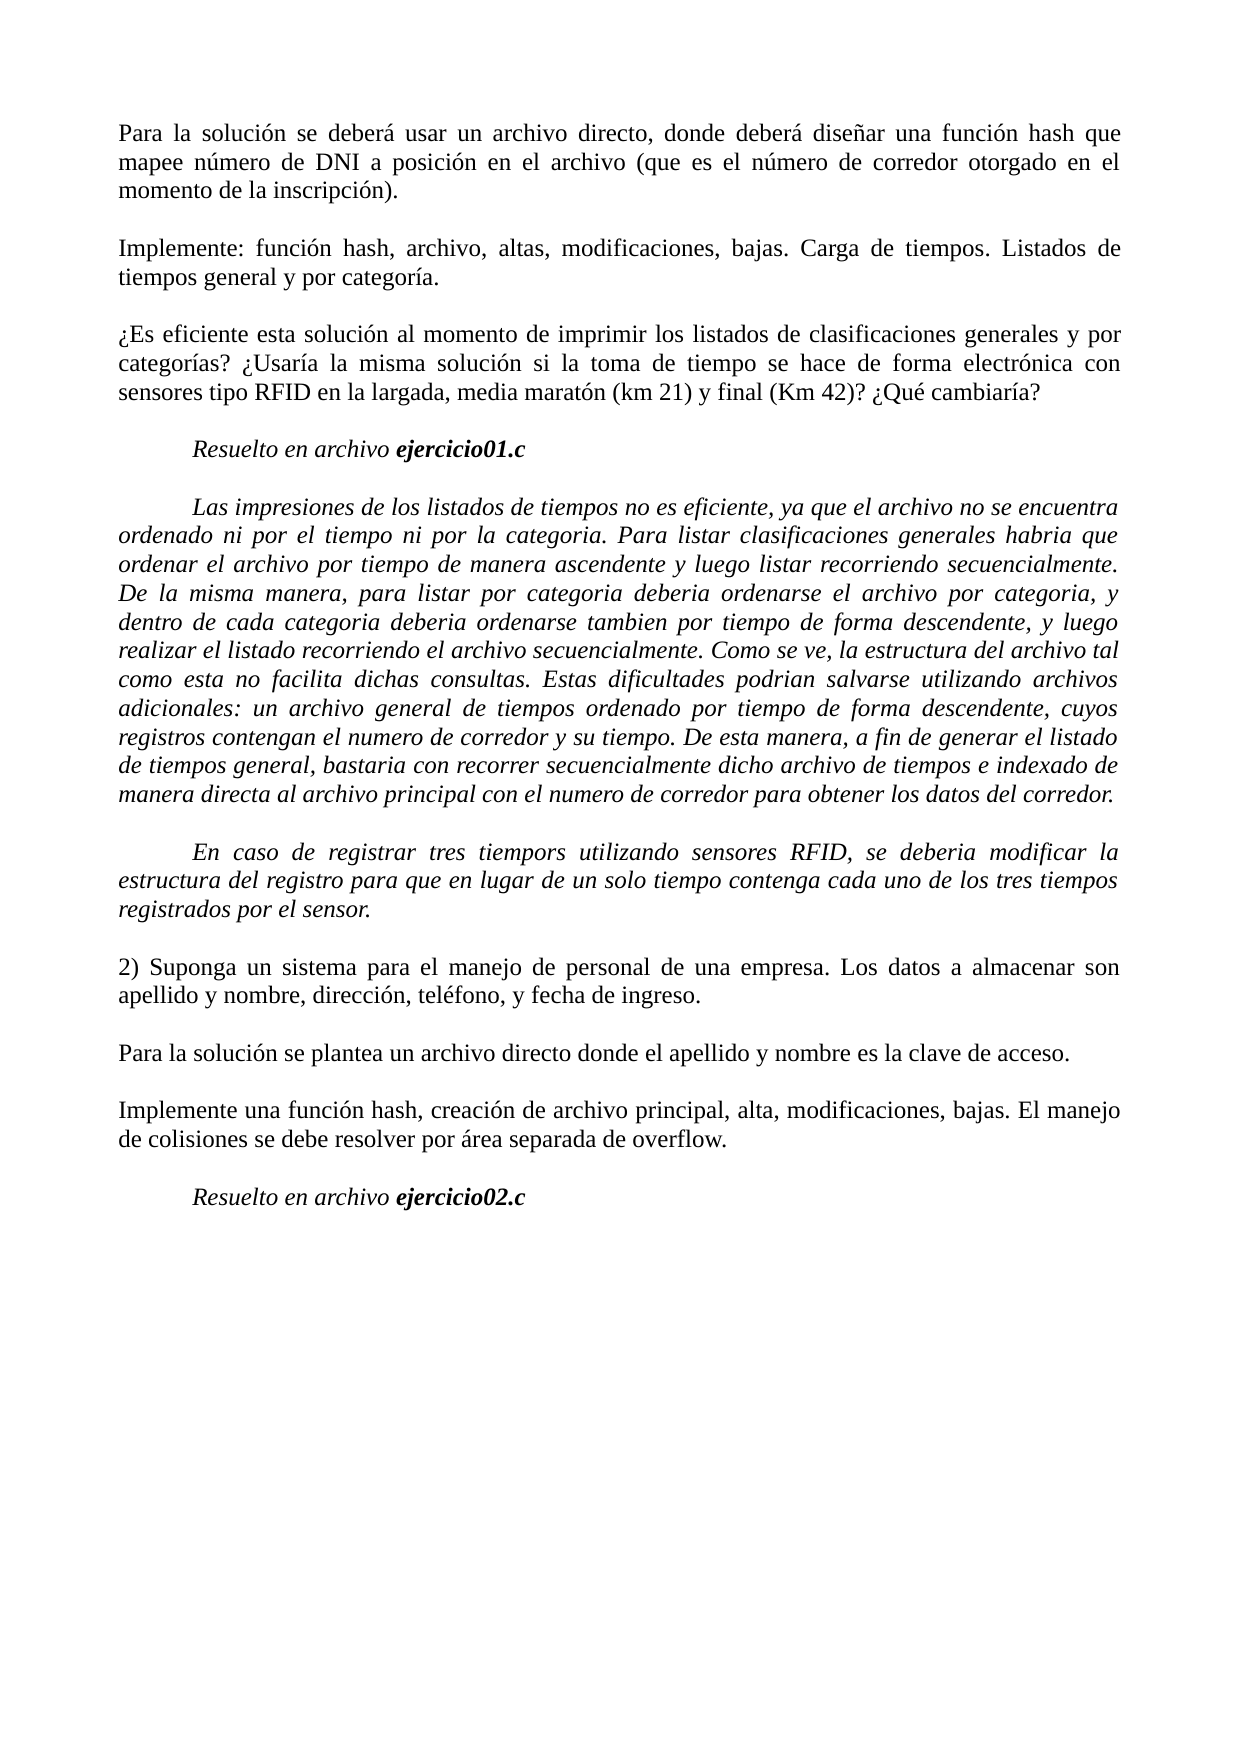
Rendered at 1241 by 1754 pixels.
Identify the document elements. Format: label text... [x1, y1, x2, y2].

text Implemente una función hash, creación de archivo principal, alta, modificaciones, bajas. El manejo de colisiones se debe resolver por área separada de overflow. [118, 1096, 1122, 1153]
text Para la solución se plantea un archivo directo donde el apellido y nombre es la clave de acceso. [118, 1038, 1122, 1067]
text En caso de registrar tres tiempors utilizando sensores RFID, se deberia modificar la estructura del registro para que en lugar de un solo tiempo contenga cada uno de los tres tiempos registrados por el sensor. [118, 837, 1122, 923]
text Resuelto en archivo ejercicio02.c [118, 1182, 1122, 1211]
text Resuelto en archivo ejercicio01.c [118, 434, 1122, 463]
text 2) Suponga un sistema para el manejo de personal de una empresa. Los datos a almacenar son apellido y nombre, dirección, teléfono, y fecha de ingreso. [118, 952, 1122, 1009]
text ¿Es eficiente esta solución al momento de imprimir los listados de clasificaciones generales y por categorías? ¿Usaría la misma solución si la toma de tiempo se hace de forma electrónica con sensores tipo RFID en la largada, media maratón (km 21) y final (Km 42)? ¿Qué cambiaría? [118, 319, 1122, 406]
text Las impresiones de los listados de tiempos no es eficiente, ya que el archivo no se encuentra ordenado ni por el tiempo ni por la categoria. Para listar clasificaciones generales habria que ordenar el archivo por tiempo de manera ascendente y luego listar recorriendo secuencialmente. De la misma manera, para listar por categoria deberia ordenarse el archivo por categoria, y dentro de cada categoria deberia ordenarse tambien por tiempo de forma descendente, y luego realizar el listado recorriendo el archivo secuencialmente. Como se ve, la estructura del archivo tal como esta no facilita dichas consultas. Estas dificultades podrian salvarse utilizando archivos adicionales: un archivo general de tiempos ordenado por tiempo de forma descendente, cuyos registros contengan el numero de corredor y su tiempo. De esta manera, a fin de generar el listado de tiempos general, bastaria con recorrer secuencialmente dicho archivo de tiempos e indexado de manera directa al archivo principal con el numero de corredor para obtener los datos del corredor. [118, 492, 1122, 808]
text Implemente: función hash, archivo, altas, modificaciones, bajas. Carga de tiempos. Listados de tiempos general y por categoría. [118, 233, 1122, 291]
text Para la solución se deberá usar un archivo directo, donde deberá diseñar una función hash que mapee número de DNI a posición en el archivo (que es el número de corredor otorgado en el momento de la inscripción). [118, 118, 1122, 204]
